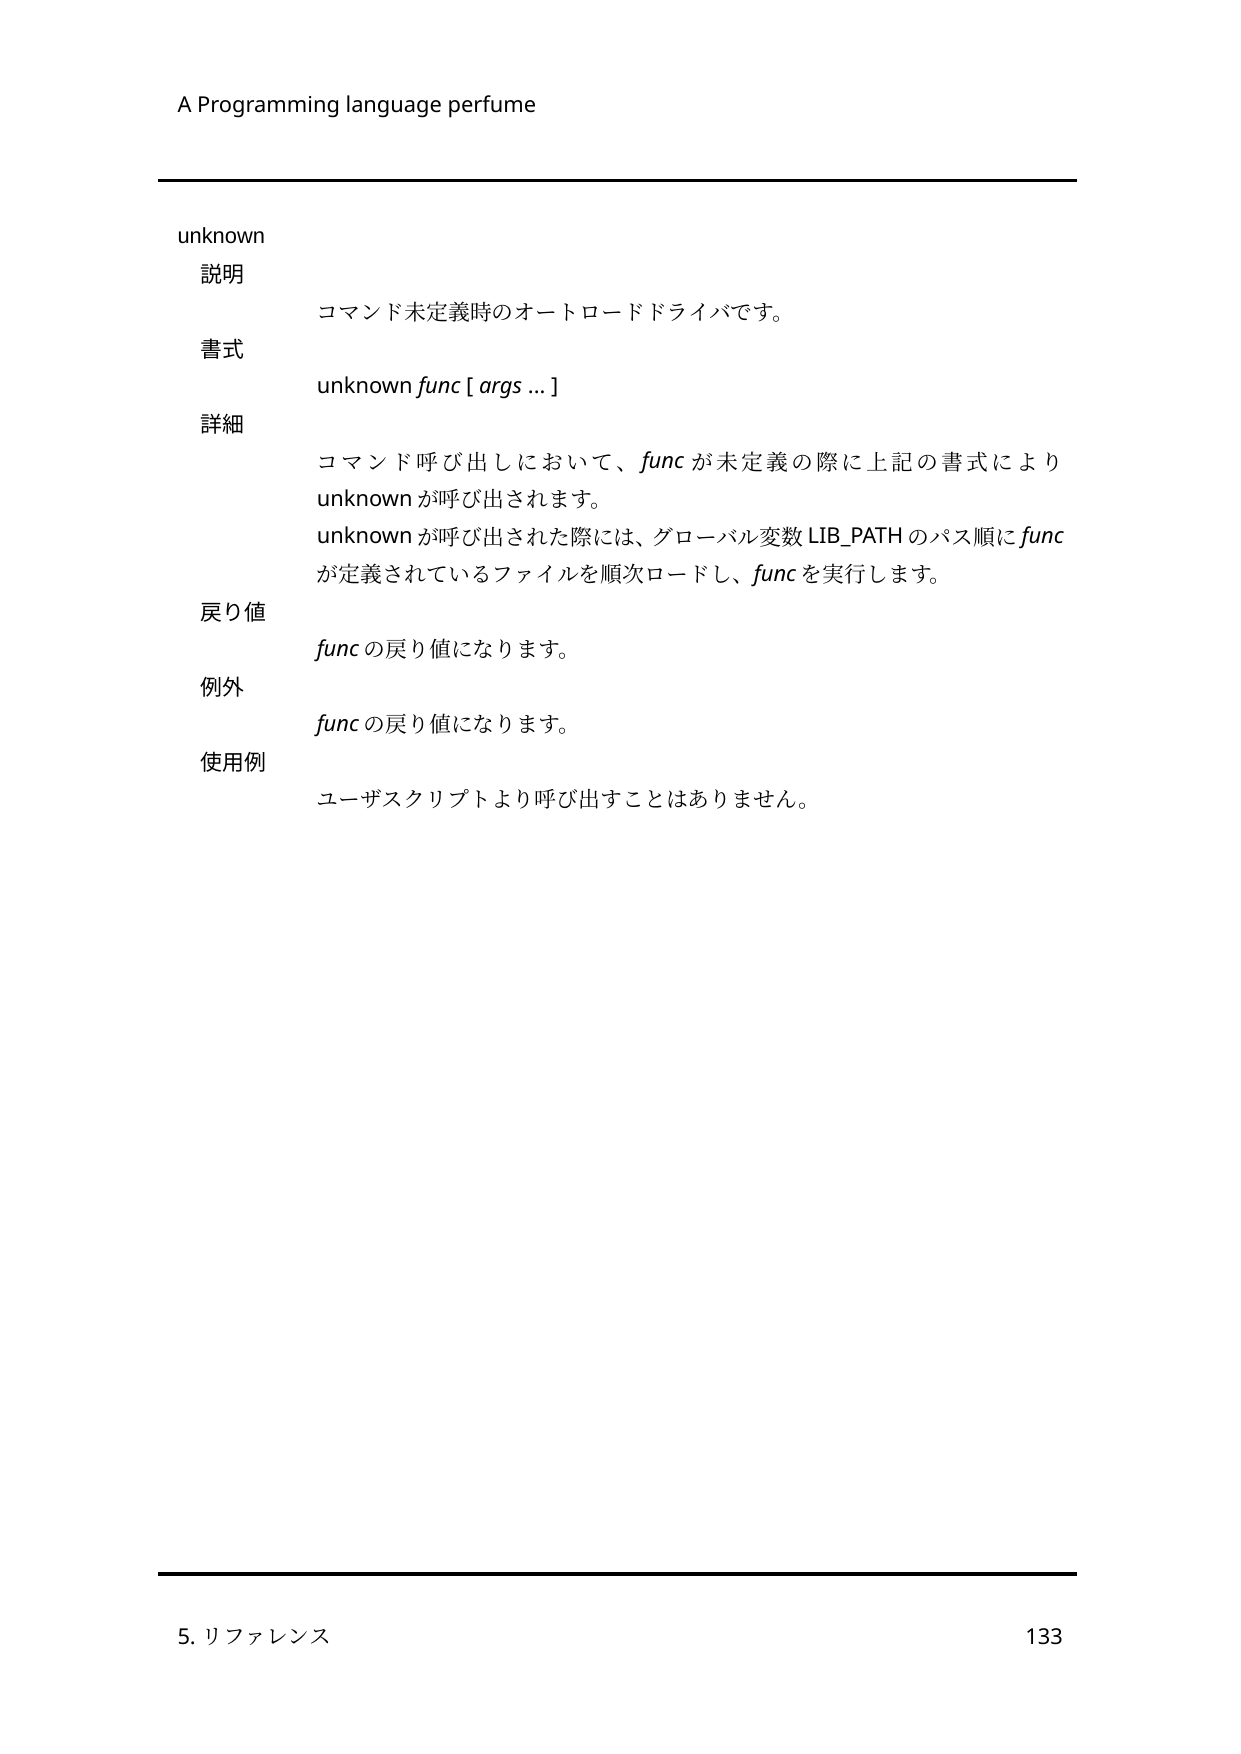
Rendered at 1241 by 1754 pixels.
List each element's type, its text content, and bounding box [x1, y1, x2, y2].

table_cell ユーザスクリプトより呼び出すことはありません。 [317, 742, 1063, 817]
table_header コマンド未定義時のオートロードドライバです。 [317, 254, 1063, 329]
table_cell 詳細 [200, 404, 317, 592]
table_cell 戻り値 [200, 592, 317, 667]
table_header 説明 [200, 254, 317, 329]
table_cell 例外 [200, 667, 317, 742]
table_cell 書式 [200, 329, 317, 404]
table_cell funcの戻り値になります。 [317, 592, 1063, 667]
table_cell funcの戻り値になります。 [317, 667, 1063, 742]
table_cell 使用例 [200, 742, 317, 817]
table_cell unknown func [ args ... ] [317, 329, 1063, 404]
subtitle unknown [177, 217, 1063, 254]
table_cell コマンド呼び出しにおいて、funcが未定義の際に上記の書式によりunknownが呼び出されます。 unknownが呼び出された際には、グローバル変数LIB_PATHのパス順にfuncが定義されているファイルを順次ロードし、funcを実行します。 [317, 404, 1063, 592]
